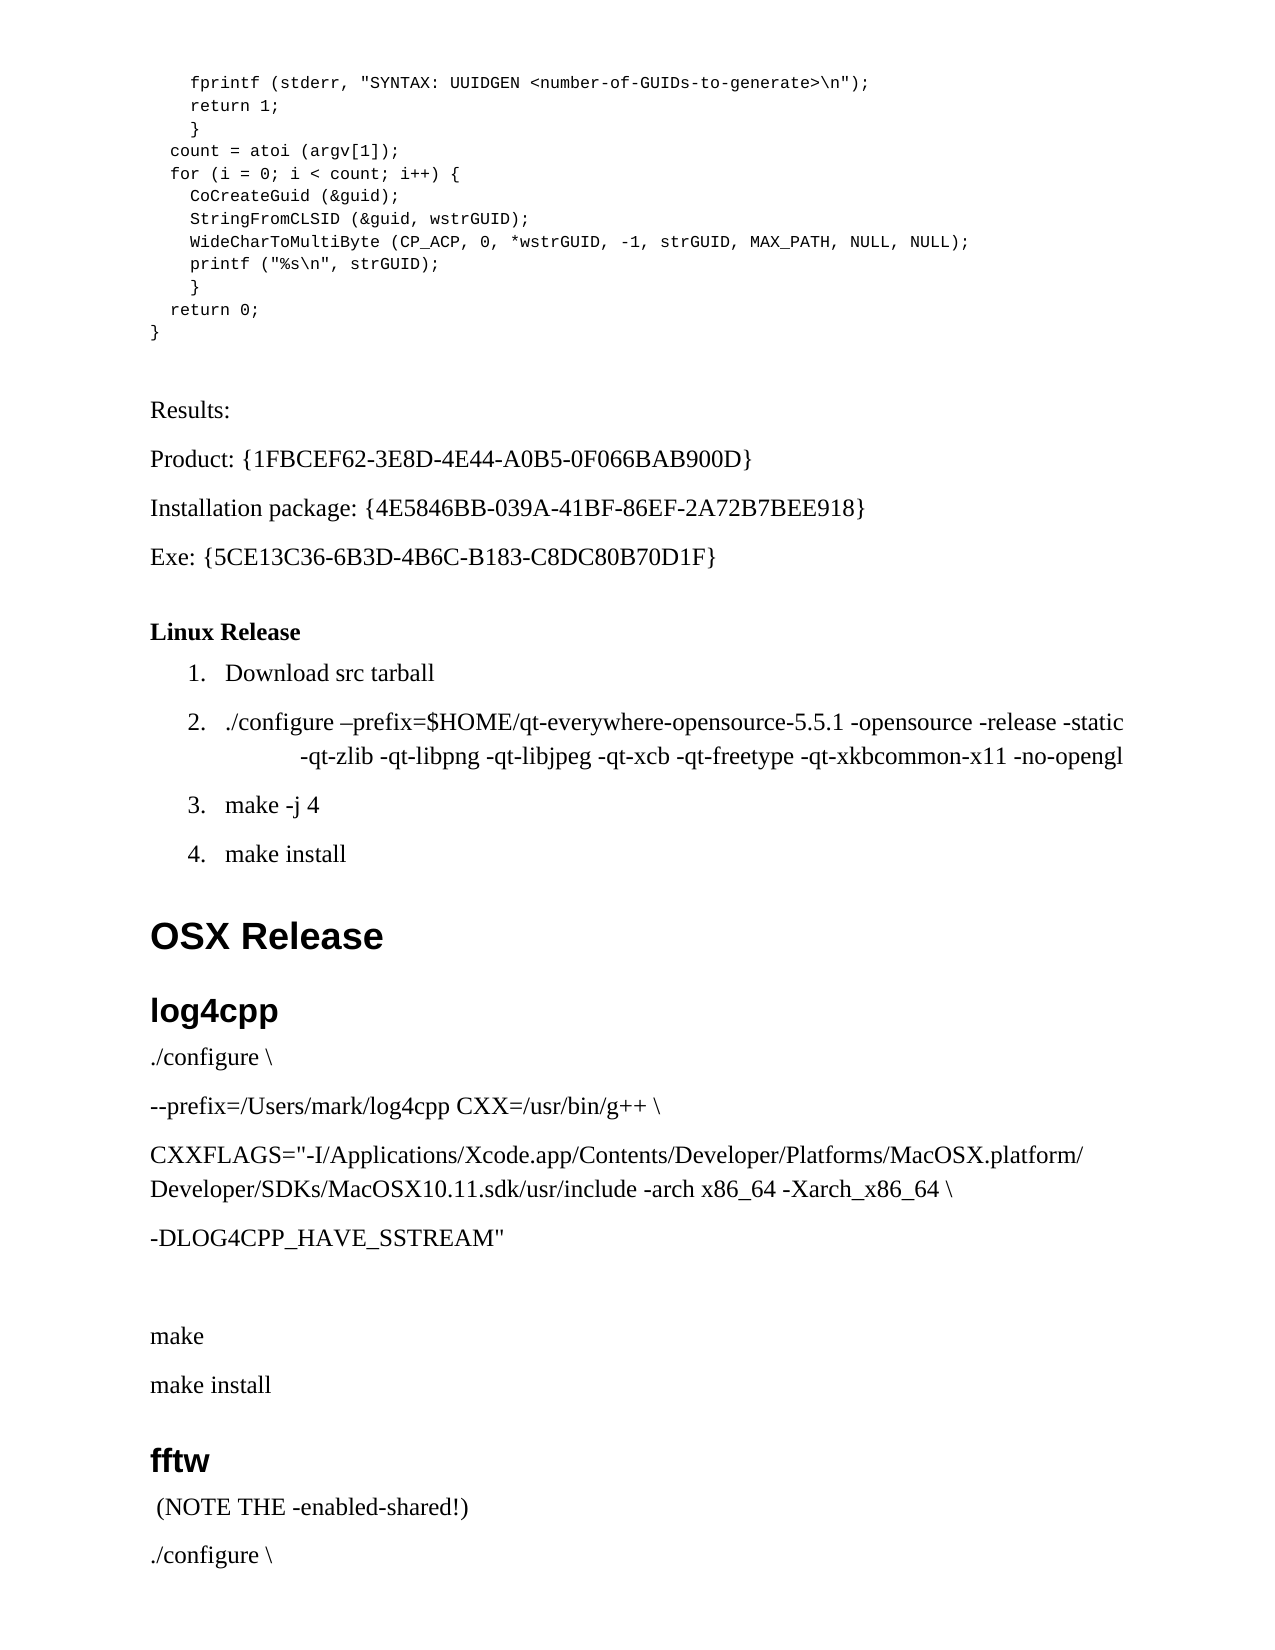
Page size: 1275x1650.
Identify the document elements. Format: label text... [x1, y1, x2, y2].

text --prefix=/Users/mark/log4cpp CXX=/usr/bin/g++ \ [150, 1091, 1125, 1119]
list make install [187, 839, 1125, 868]
text } [150, 324, 1125, 342]
text } [150, 278, 1125, 297]
text Installation package: {4E5846BB-039A-41BF-86EF-2A72B7BEE918} [150, 493, 1125, 522]
text make install [150, 1371, 1125, 1399]
subtitle fftw [150, 1440, 1125, 1479]
text CoCreateGuid (&guid); [150, 188, 1125, 207]
text return 0; [150, 301, 1125, 320]
text StringFromCLSID (&guid, wstrGUID); [150, 211, 1125, 229]
text return 1; [150, 98, 1125, 116]
text for (i = 0; i < count; i++) { [150, 165, 1125, 184]
text (NOTE THE -enabled-shared!) [150, 1492, 1125, 1520]
text WideCharToMultiByte (CP_ACP, 0, *wstrGUID, -1, strGUID, MAX_PATH, NULL, NULL); [150, 233, 1125, 252]
text CXXFLAGS="-I/Applications/Xcode.app/Contents/Developer/Platforms/MacOSX.platform/Developer/SDKs/MacOSX10.11.sdk/usr/include -arch x86_64 -Xarch_x86_64 \ [150, 1140, 1125, 1203]
text Linux Release [150, 617, 1125, 645]
text make [150, 1321, 1125, 1350]
text ./configure \ [150, 1042, 1125, 1070]
text fprintf (stderr, "SYNTAX: UUIDGEN <number-of-GUIDs-to-generate>\n"); [150, 75, 1125, 94]
text printf ("%s\n", strGUID); [150, 256, 1125, 275]
text count = atoi (argv[1]); [150, 143, 1125, 162]
text -DLOG4CPP_HAVE_SSTREAM" [150, 1223, 1125, 1252]
subtitle log4cpp [150, 991, 1125, 1029]
text ./configure \ [150, 1541, 1125, 1569]
list ./configure –prefix=$HOME/qt-everywhere-opensource-5.5.1 -opensource -release -static -qt-zlib -qt-libpng -qt-libjpeg -qt-xcb -qt-freetype -qt-xkbcommon-x11 -no-opengl [187, 707, 1125, 770]
subtitle OSX Release [150, 913, 1125, 957]
text Product: {1FBCEF62-3E8D-4E44-A0B5-0F066BAB900D} [150, 444, 1125, 473]
text Exe: {5CE13C36-6B3D-4B6C-B183-C8DC80B70D1F} [150, 542, 1125, 571]
list make -j 4 [187, 790, 1125, 819]
list Download src tarball [187, 658, 1125, 687]
text } [150, 120, 1125, 139]
text Results: [150, 395, 1125, 424]
